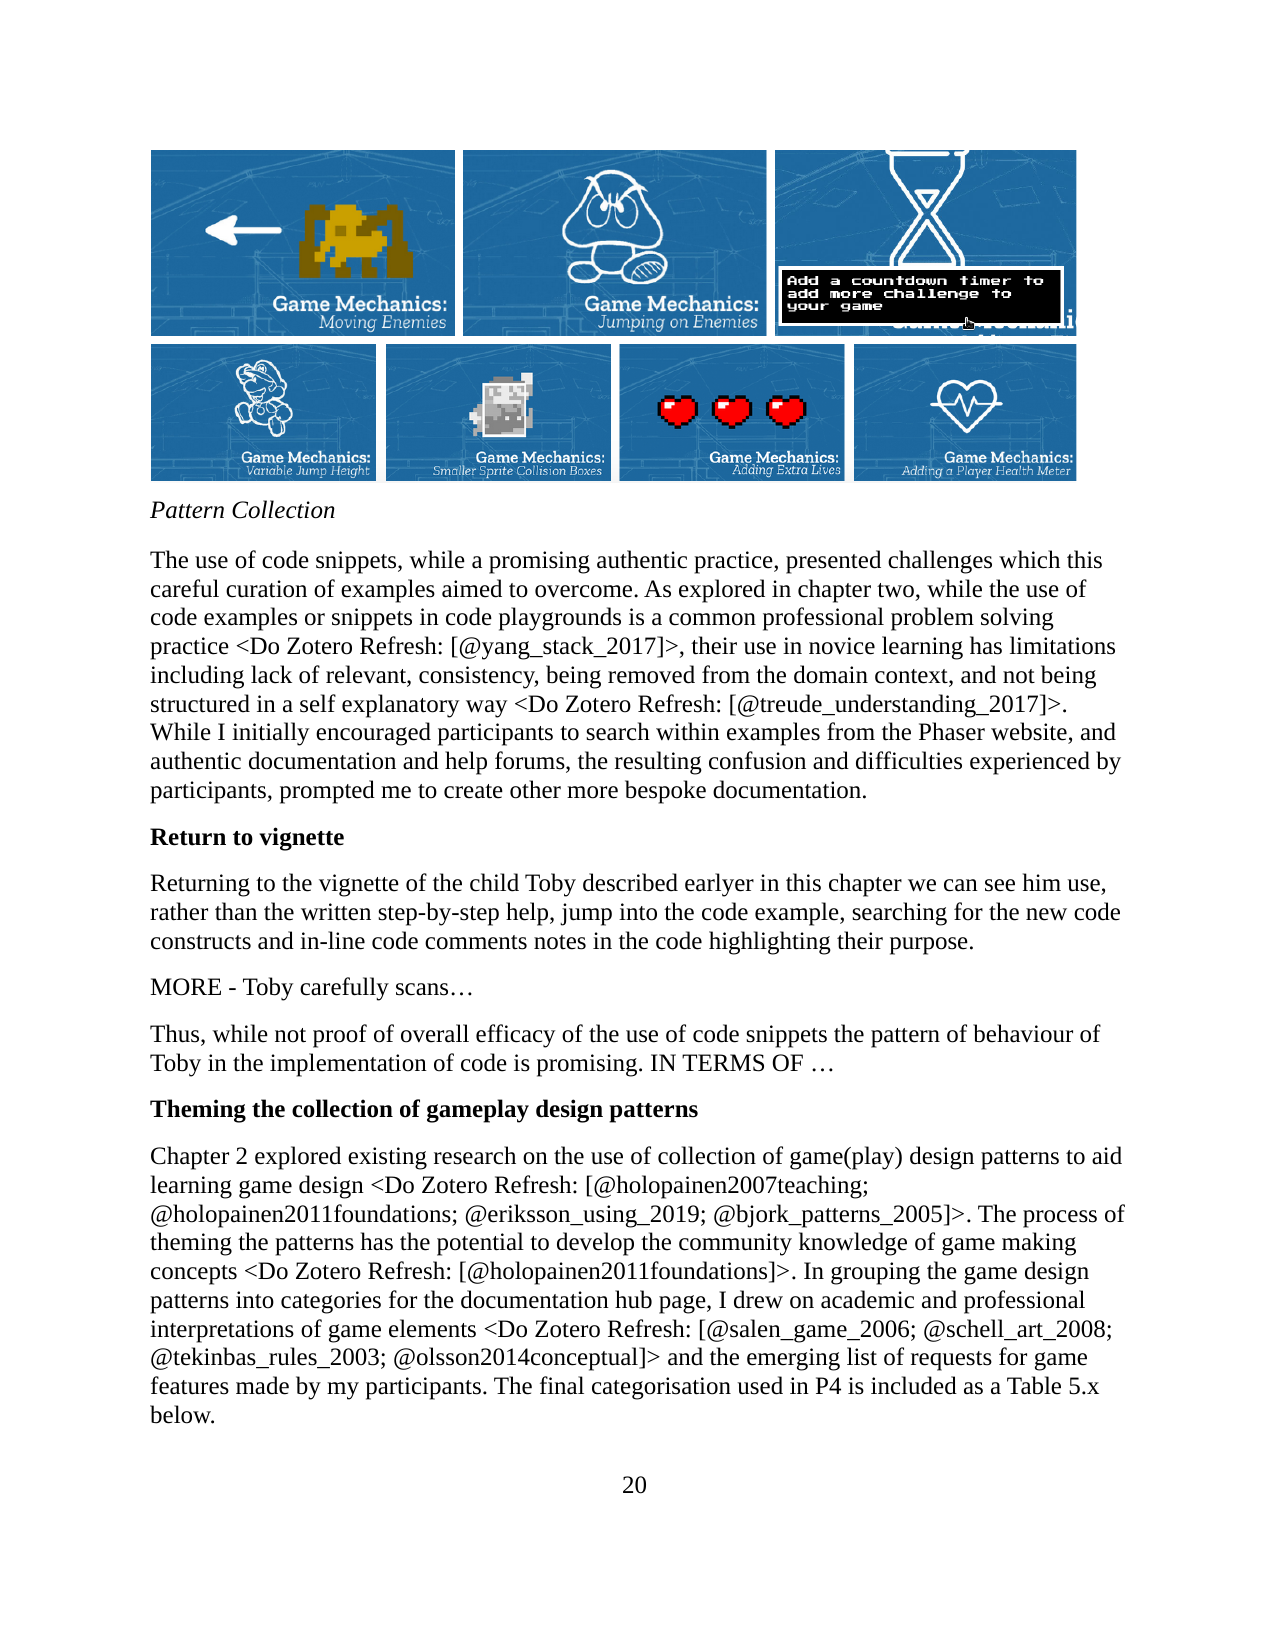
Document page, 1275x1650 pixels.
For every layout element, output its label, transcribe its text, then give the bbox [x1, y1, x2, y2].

picture [150, 150, 1077, 483]
text The use of code snippets, while a promising authentic practice, presented challenges which this careful curation of examples aimed to overcome. As explored in chapter two, while the use of code examples or snippets in code playgrounds is a common professional problem solving practice <Do Zotero Refresh: [@yang_stack_2017]>, their use in novice learning has limitations including lack of relevant, consistency, being removed from the domain context, and not being structured in a self explanatory way <Do Zotero Refresh: [@treude_understanding_2017]>. While I initially encouraged participants to search within examples from the Phaser website, and authentic documentation and help forums, the resulting confusion and difficulties experienced by participants, prompted me to create other more bespoke documentation. [150, 545, 1125, 804]
text Pattern Collection [150, 495, 1125, 523]
text Theming the collection of gameplay design patterns [150, 1094, 1125, 1123]
text Returning to the vignette of the child Toby described earlyer in this chapter we can see him use, rather than the written step-by-step help, jump into the code example, searching for the new code constructs and in-line code comments notes in the code highlighting their purpose. [150, 868, 1125, 954]
text Thus, while not proof of overall efficacy of the use of code snippets the pattern of behaviour of Toby in the implementation of code is promising. IN TERMS OF … [150, 1019, 1125, 1077]
text MORE - Toby carefully scans… [150, 972, 1125, 1001]
text Return to vignette [150, 822, 1125, 850]
text Chapter 2 explored existing research on the use of collection of game(play) design patterns to aid learning game design <Do Zotero Refresh: [@holopainen2007teaching; @holopainen2011foundations; @eriksson_using_2019; @bjork_patterns_2005]>. The process of theming the patterns has the potential to develop the community knowledge of game making concepts <Do Zotero Refresh: [@holopainen2011foundations]>. In grouping the game design patterns into categories for the documentation hub page, I drew on academic and professional interpretations of game elements <Do Zotero Refresh: [@salen_game_2006; @schell_art_2008; @tekinbas_rules_2003; @olsson2014conceptual]> and the emerging list of requests for game features made by my participants. The final categorisation used in P4 is included as a Table 5.x below. [150, 1141, 1125, 1429]
